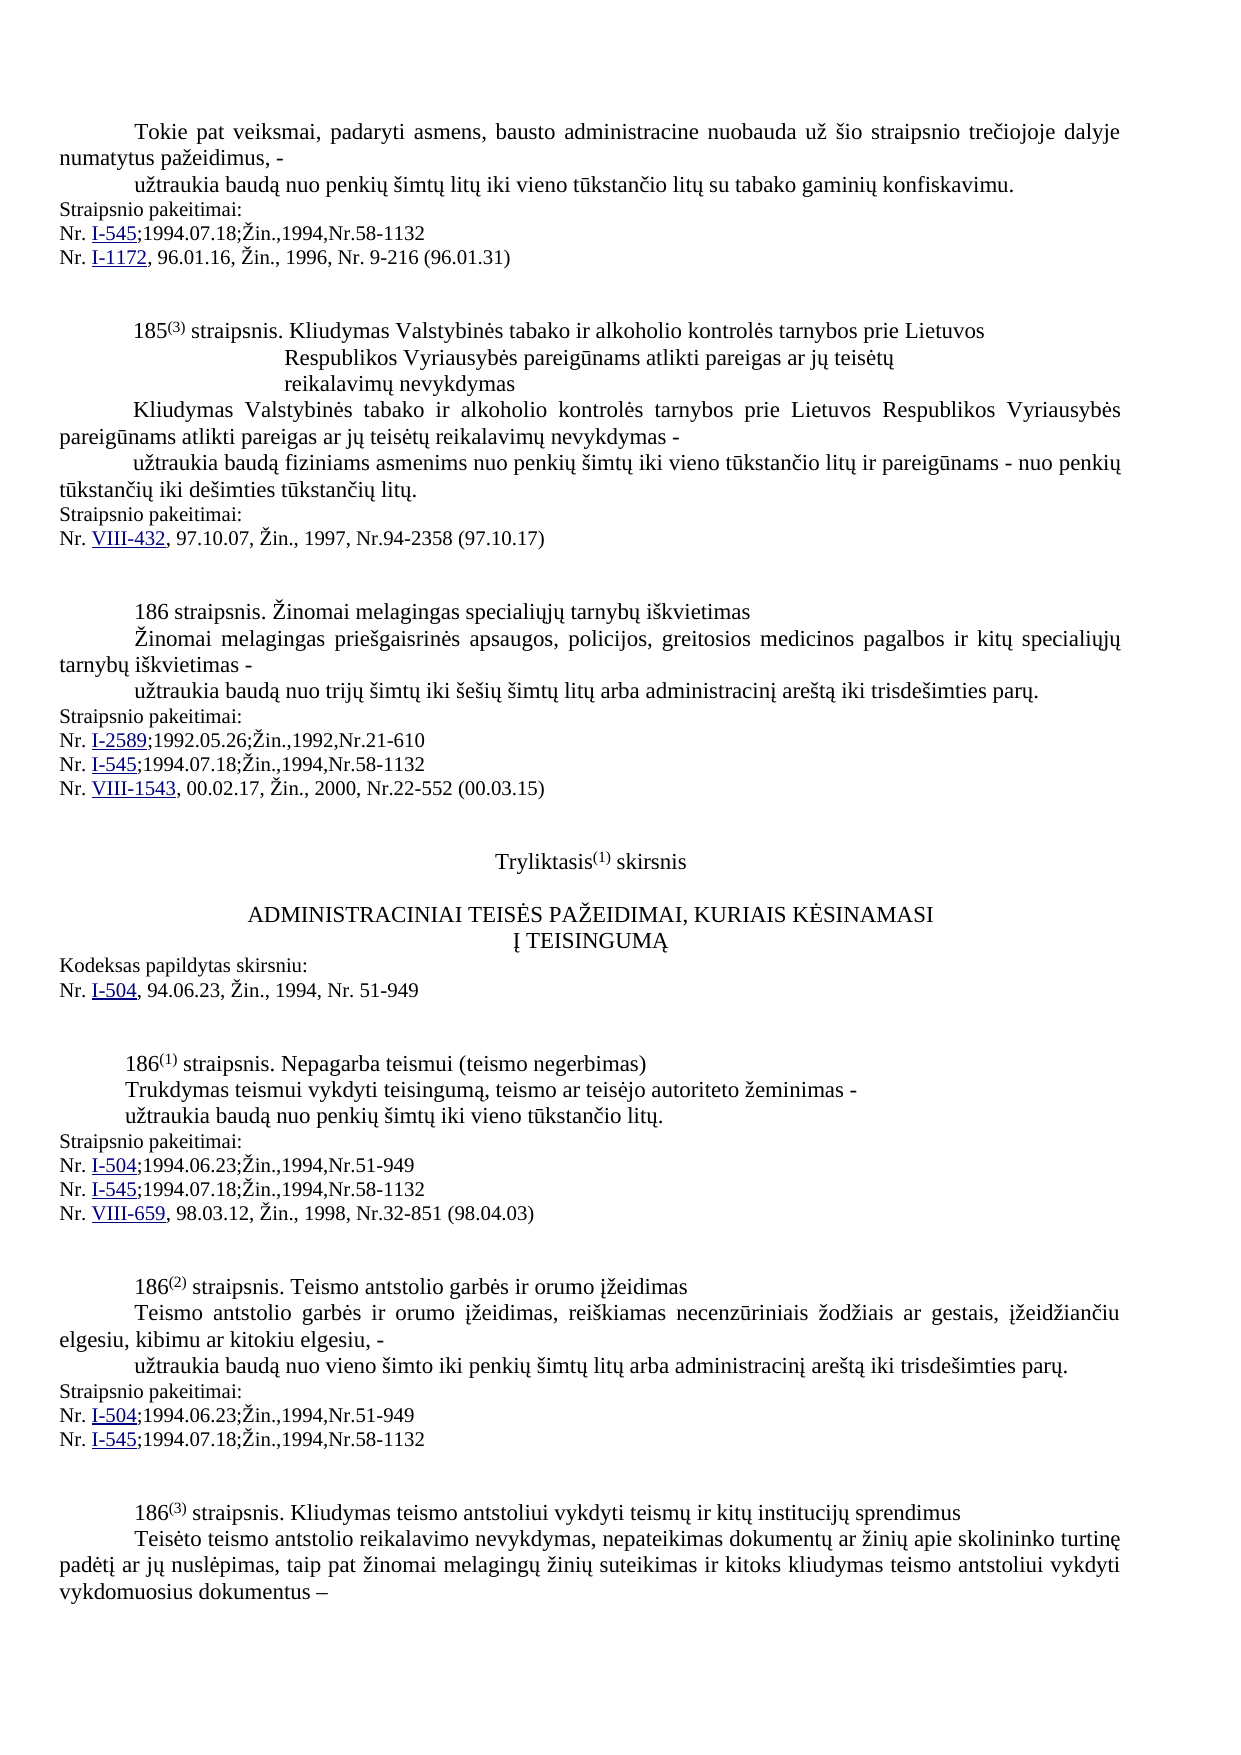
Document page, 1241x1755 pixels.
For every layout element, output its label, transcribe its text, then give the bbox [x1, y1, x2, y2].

text Kodeksas papildytas skirsniu: [59, 953, 1122, 977]
text Nr. I-504, 94.06.23, Žin., 1994, Nr. 51-949 [59, 977, 1122, 1002]
text užtraukia baudą nuo trijų šimtų iki šešių šimtų litų arba administracinį areštą iki trisdešimties parų. [59, 677, 1122, 704]
text Straipsnio pakeitimai: [59, 197, 1122, 221]
text 186(3) straipsnis. Kliudymas teismo antstoliui vykdyti teismų ir kitų institucijų sprendimus [59, 1499, 1122, 1525]
text Nr. I-504;1994.06.23;Žin.,1994,Nr.51-949 [59, 1153, 1122, 1177]
text Žinomai melagingas priešgaisrinės apsaugos, policijos, greitosios medicinos pagalbos ir kitų specialiųjų tarnybų iškvietimas - [59, 624, 1122, 677]
text Nr. I-545;1994.07.18;Žin.,1994,Nr.58-1132 [59, 221, 1122, 245]
text Trukdymas teismui vykdyti teisingumą, teismo ar teisėjo autoriteto žeminimas - [59, 1076, 1122, 1102]
text Straipsnio pakeitimai: [59, 1129, 1122, 1153]
text Respublikos Vyriausybės pareigūnams atlikti pareigas ar jų teisėtų [284, 344, 1122, 370]
text Nr. I-545;1994.07.18;Žin.,1994,Nr.58-1132 [59, 752, 1122, 776]
text 186 straipsnis. Žinomai melagingas specialiųjų tarnybų iškvietimas [59, 598, 1122, 624]
text užtraukia baudą nuo vieno šimto iki penkių šimtų litų arba administracinį areštą iki trisdešimties parų. [59, 1352, 1122, 1378]
text Nr. VIII-1543, 00.02.17, Žin., 2000, Nr.22-552 (00.03.15) [59, 776, 1122, 800]
text 186(2) straipsnis. Teismo antstolio garbės ir orumo įžeidimas [59, 1273, 1122, 1299]
text Straipsnio pakeitimai: [59, 1378, 1122, 1403]
text užtraukia baudą nuo penkių šimtų litų iki vieno tūkstančio litų su tabako gaminių konfiskavimu. [59, 171, 1122, 197]
text Tokie pat veiksmai, padaryti asmens, bausto administracine nuobauda už šio straipsnio trečiojoje dalyje numatytus pažeidimus, - [59, 118, 1122, 171]
text Nr. I-1172, 96.01.16, Žin., 1996, Nr. 9-216 (96.01.31) [59, 245, 1122, 269]
text 186(1) straipsnis. Nepagarba teismui (teismo negerbimas) [59, 1050, 1122, 1076]
text ADMINISTRACINIAI TEISĖS PAŽEIDIMAI, KURIAIS KĖSINAMASI [59, 901, 1122, 927]
text Straipsnio pakeitimai: [59, 502, 1122, 526]
text Į TEISINGUMĄ [59, 927, 1122, 953]
text Nr. I-504;1994.06.23;Žin.,1994,Nr.51-949 [59, 1403, 1122, 1427]
text Nr. VIII-659, 98.03.12, Žin., 1998, Nr.32-851 (98.04.03) [59, 1201, 1122, 1225]
text Teismo antstolio garbės ir orumo įžeidimas, reiškiamas necenzūriniais žodžiais ar gestais, įžeidžiančiu elgesiu, kibimu ar kitokiu elgesiu, - [59, 1299, 1122, 1352]
text Nr. VIII-432, 97.10.07, Žin., 1997, Nr.94-2358 (97.10.17) [59, 526, 1122, 550]
text Teisėto teismo antstolio reikalavimo nevykdymas, nepateikimas dokumentų ar žinių apie skolininko turtinę padėtį ar jų nuslėpimas, taip pat žinomai melagingų žinių suteikimas ir kitoks kliudymas teismo antstoliui vykdyti vykdomuosius dokumentus – [59, 1525, 1122, 1604]
text užtraukia baudą fiziniams asmenims nuo penkių šimtų iki vieno tūkstančio litų ir pareigūnams - nuo penkių tūkstančių iki dešimties tūkstančių litų. [59, 449, 1122, 502]
text Kliudymas Valstybinės tabako ir alkoholio kontrolės tarnybos prie Lietuvos Respublikos Vyriausybės pareigūnams atlikti pareigas ar jų teisėtų reikalavimų nevykdymas - [59, 397, 1122, 449]
text 185(3) straipsnis. Kliudymas Valstybinės tabako ir alkoholio kontrolės tarnybos prie Lietuvos [133, 317, 1122, 344]
text Tryliktasis(1) skirsnis [59, 848, 1122, 874]
text Nr. I-2589;1992.05.26;Žin.,1992,Nr.21-610 [59, 728, 1122, 752]
text Straipsnio pakeitimai: [59, 704, 1122, 728]
text Nr. I-545;1994.07.18;Žin.,1994,Nr.58-1132 [59, 1427, 1122, 1451]
text reikalavimų nevykdymas [284, 370, 1122, 397]
text Nr. I-545;1994.07.18;Žin.,1994,Nr.58-1132 [59, 1177, 1122, 1201]
text užtraukia baudą nuo penkių šimtų iki vieno tūkstančio litų. [59, 1102, 1122, 1129]
